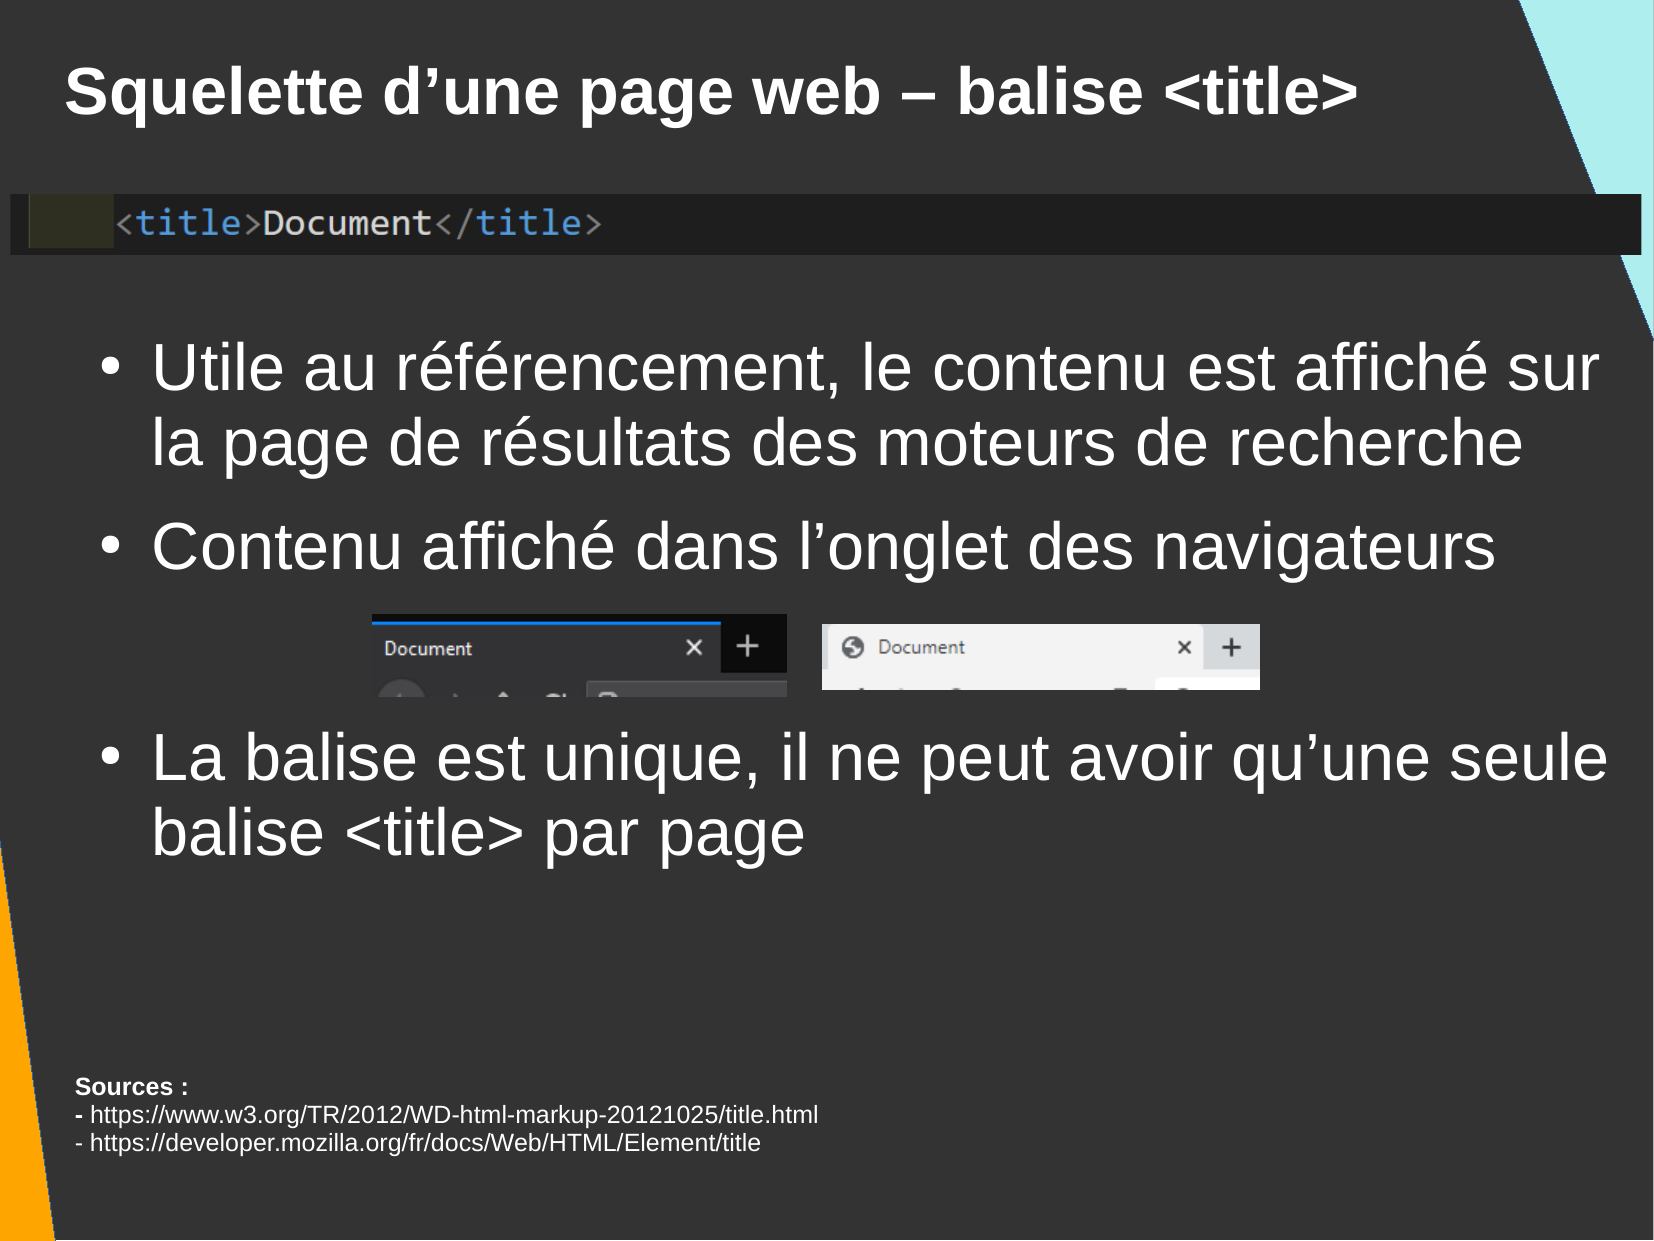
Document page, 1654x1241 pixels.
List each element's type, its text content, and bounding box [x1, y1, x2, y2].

list La balise est unique, il ne peut avoir qu’une seule balise <title> par page [80, 720, 1635, 991]
picture [372, 614, 787, 697]
picture [10, 194, 1642, 255]
text_box [1518, 0, 1654, 341]
title Squelette d’une page web – balise <title> [64, 54, 1553, 167]
text_box Sources : - https://www.w3.org/TR/2012/WD-html-markup-20121025/title.html - https://developer.mozilla.org/fr/docs/Web/HTML/Element/title [59, 1065, 1548, 1241]
list Utile au référencement, le contenu est affiché sur la page de résultats des moteurs de recherche Contenu affiché dans l’onglet des navigateurs [80, 329, 1635, 600]
picture [822, 624, 1260, 690]
text_box [0, 840, 56, 1241]
